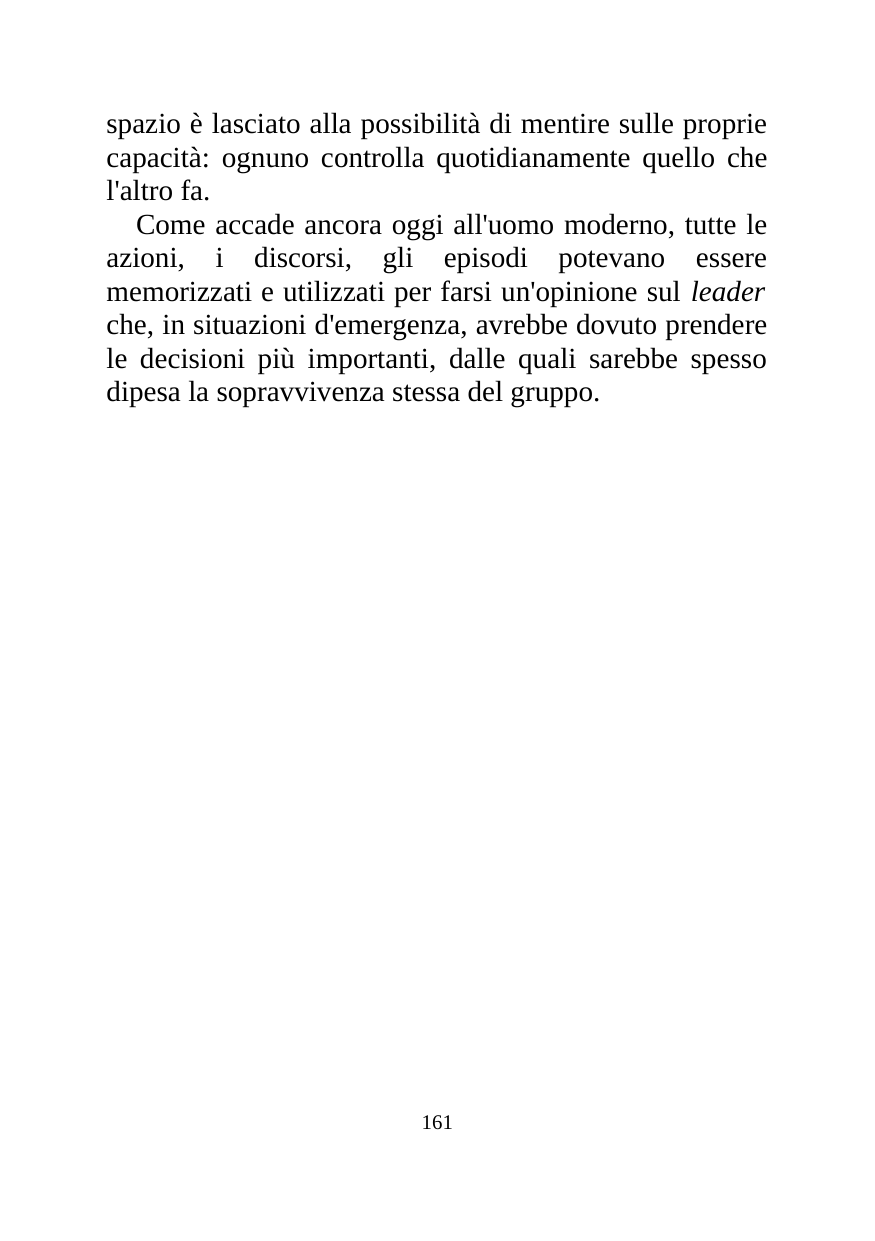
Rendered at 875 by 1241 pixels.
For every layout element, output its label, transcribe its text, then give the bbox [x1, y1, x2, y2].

text spazio è lasciato alla possibilità di mentire sulle proprie capacità: ognuno controlla quotidianamente quello che l'altro fa. [106, 106, 768, 207]
text Come accade ancora oggi all'uomo moderno, tutte le azioni, i discorsi, gli episodi potevano essere memorizzati e utilizzati per farsi un'opinione sul leader che, in situazioni d'emergenza, avrebbe dovuto prendere le decisioni più importanti, dalle quali sarebbe spesso dipesa la sopravvivenza stessa del gruppo. [106, 207, 768, 408]
